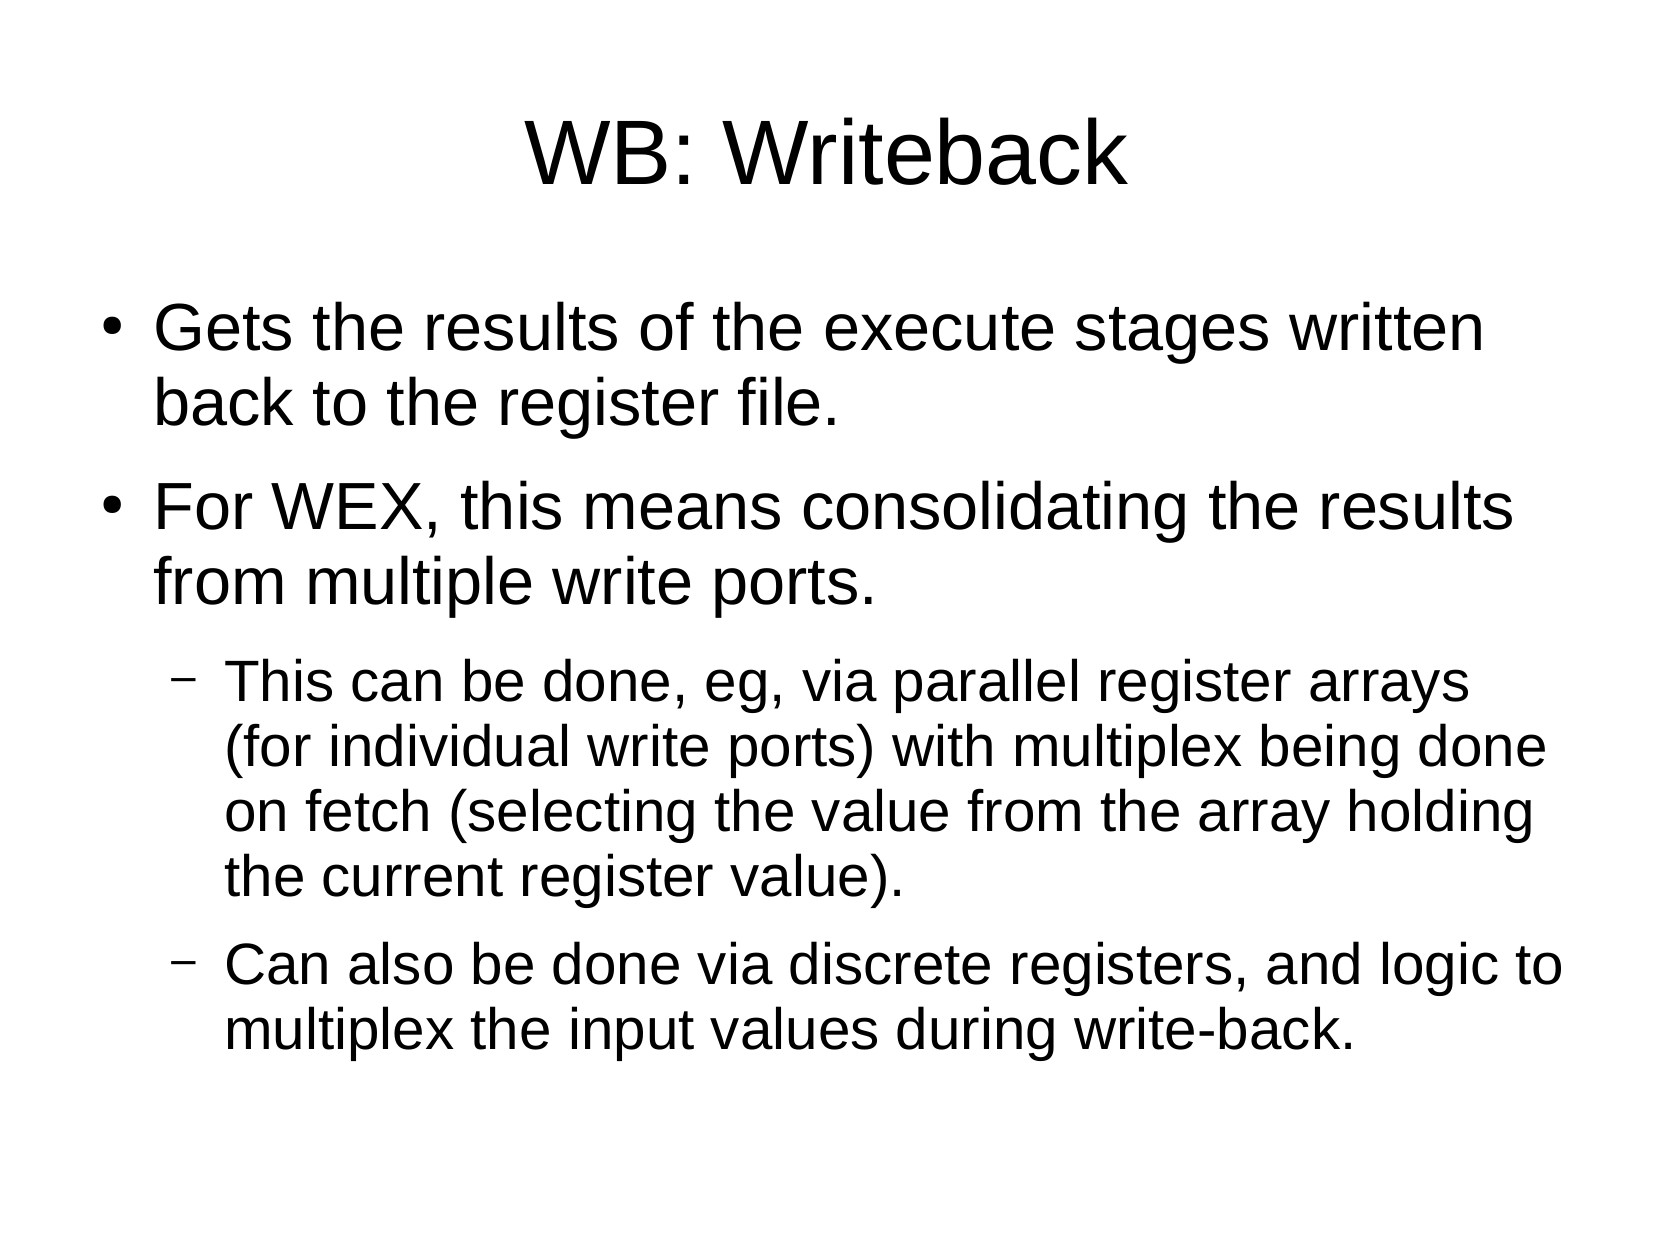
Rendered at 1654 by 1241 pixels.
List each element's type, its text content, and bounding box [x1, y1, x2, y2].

title WB: Writeback [82, 49, 1571, 257]
list Gets the results of the execute stages written back to the register file. For WEX, this means consolidating the results from multiple write ports. This can be done, eg, via parallel register arrays (for individual write ports) with multiplex being done on fetch (selecting the value from the array holding the current register value). Can also be done via discrete registers, and logic to multiplex the input values during write-back. [82, 290, 1571, 1109]
